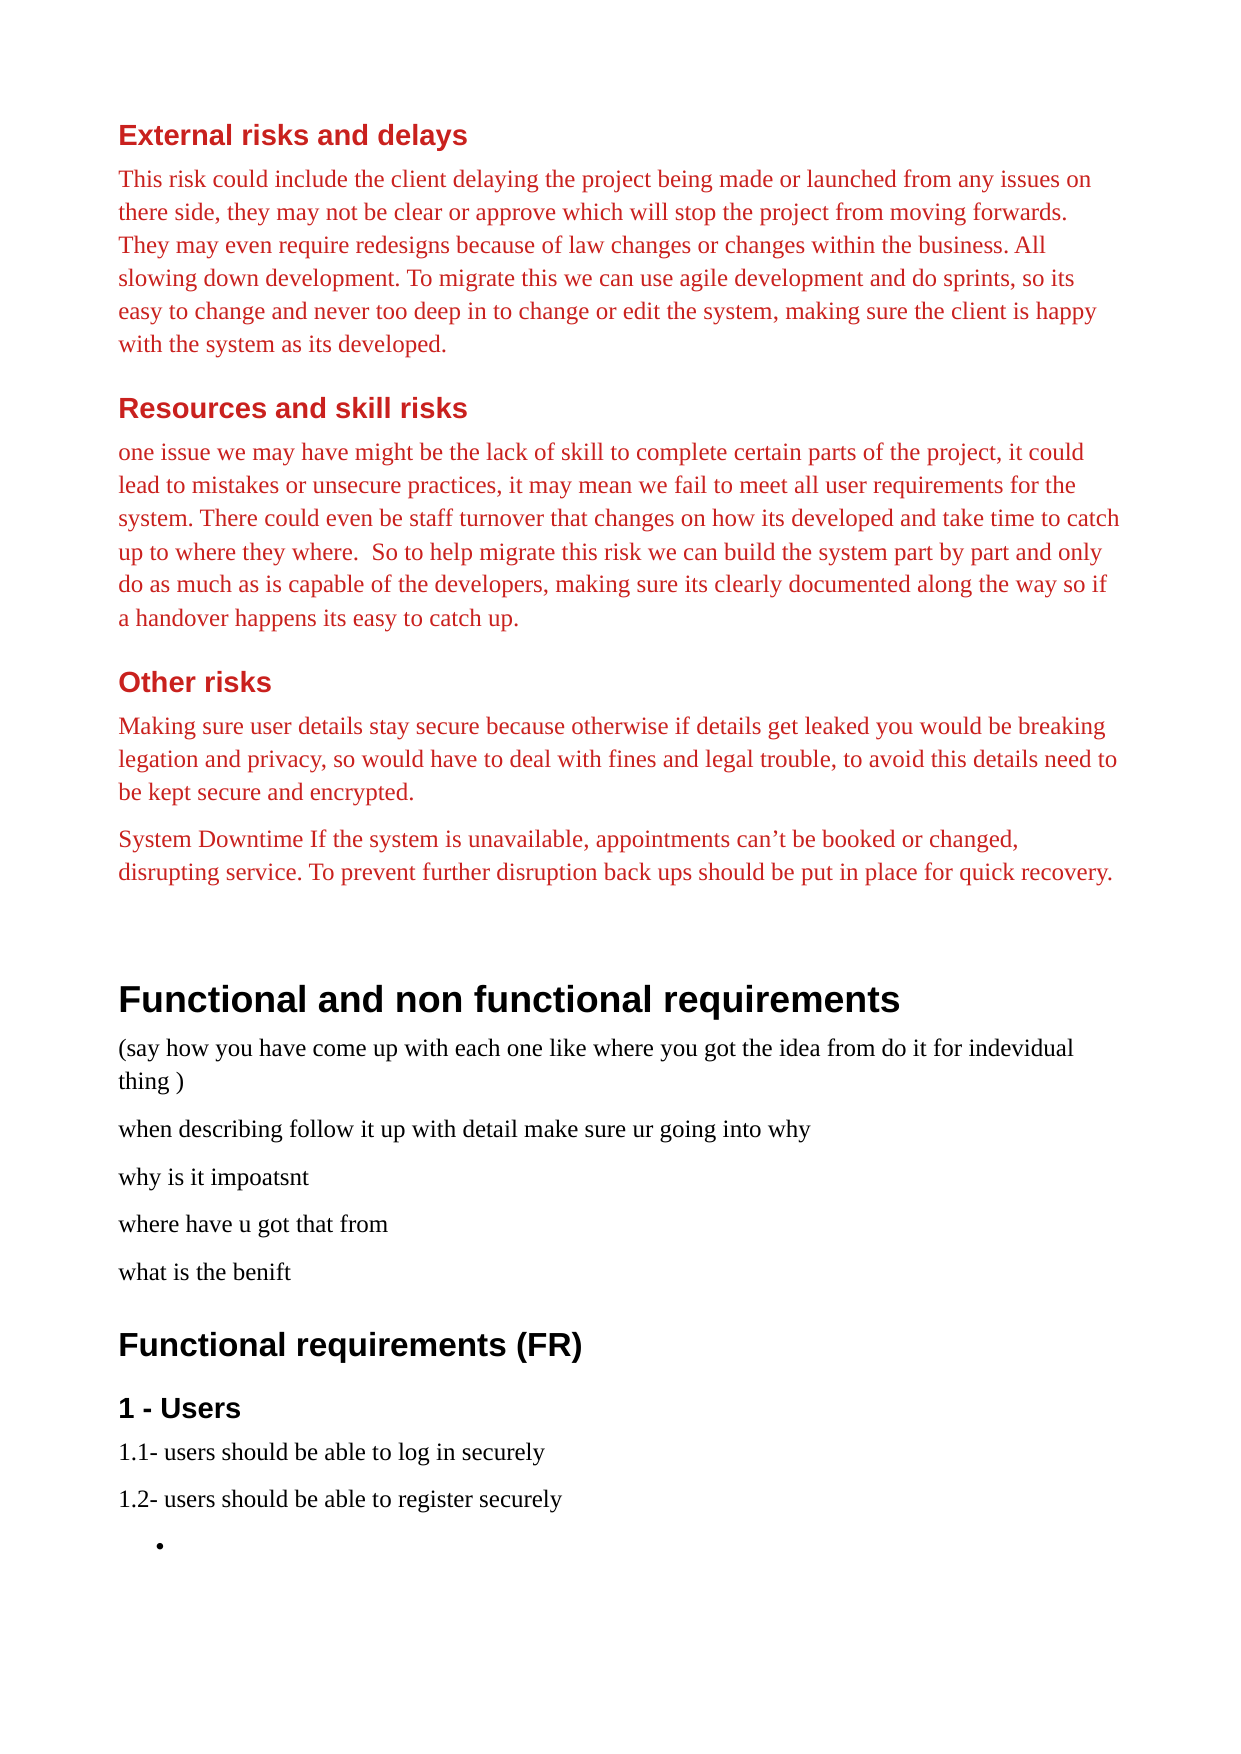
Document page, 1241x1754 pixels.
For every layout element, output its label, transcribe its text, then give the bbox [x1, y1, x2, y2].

text 1.1- users should be able to log in securely [118, 1437, 1122, 1466]
text System Downtime If the system is unavailable, appointments can’t be booked or changed, disrupting service. To prevent further disruption back ups should be put in place for quick recovery. [118, 824, 1122, 886]
subtitle Other risks [118, 665, 1122, 698]
text when describing follow it up with detail make sure ur going into why [118, 1114, 1122, 1143]
text Making sure user details stay secure because otherwise if details get leaked you would be breaking legation and privacy, so would have to deal with fines and legal trouble, to avoid this details need to be kept secure and encrypted. [118, 711, 1122, 806]
text one issue we may have might be the lack of skill to complete certain parts of the project, it could lead to mistakes or unsecure practices, it may mean we fail to meet all user requirements for the system. There could even be staff turnover that changes on how its developed and take time to catch up to where they where. So to help migrate this risk we can build the system part by part and only do as much as is capable of the developers, making sure its clearly documented along the way so if a handover happens its easy to catch up. [118, 437, 1122, 631]
text This risk could include the client delaying the project being made or launched from any issues on there side, they may not be clear or approve which will stop the project from moving forwards. They may even require redesigns because of law changes or changes within the business. All slowing down development. To migrate this we can use agile development and do sprints, so its easy to change and never too deep in to change or edit the system, making sure the client is happy with the system as its developed. [118, 164, 1122, 358]
text (say how you have come up with each one like where you got the idea from do it for indevidual thing ) [118, 1033, 1122, 1095]
subtitle 1 - Users [118, 1391, 1122, 1424]
subtitle Resources and skill risks [118, 391, 1122, 425]
text where have u got that from [118, 1209, 1122, 1238]
text what is the benift [118, 1257, 1122, 1286]
text why is it impoatsnt [118, 1162, 1122, 1190]
text 1.2- users should be able to register securely [118, 1484, 1122, 1513]
subtitle External risks and delays [118, 118, 1122, 152]
subtitle Functional requirements (FR) [118, 1325, 1122, 1364]
subtitle Functional and non functional requirements [118, 978, 1122, 1021]
